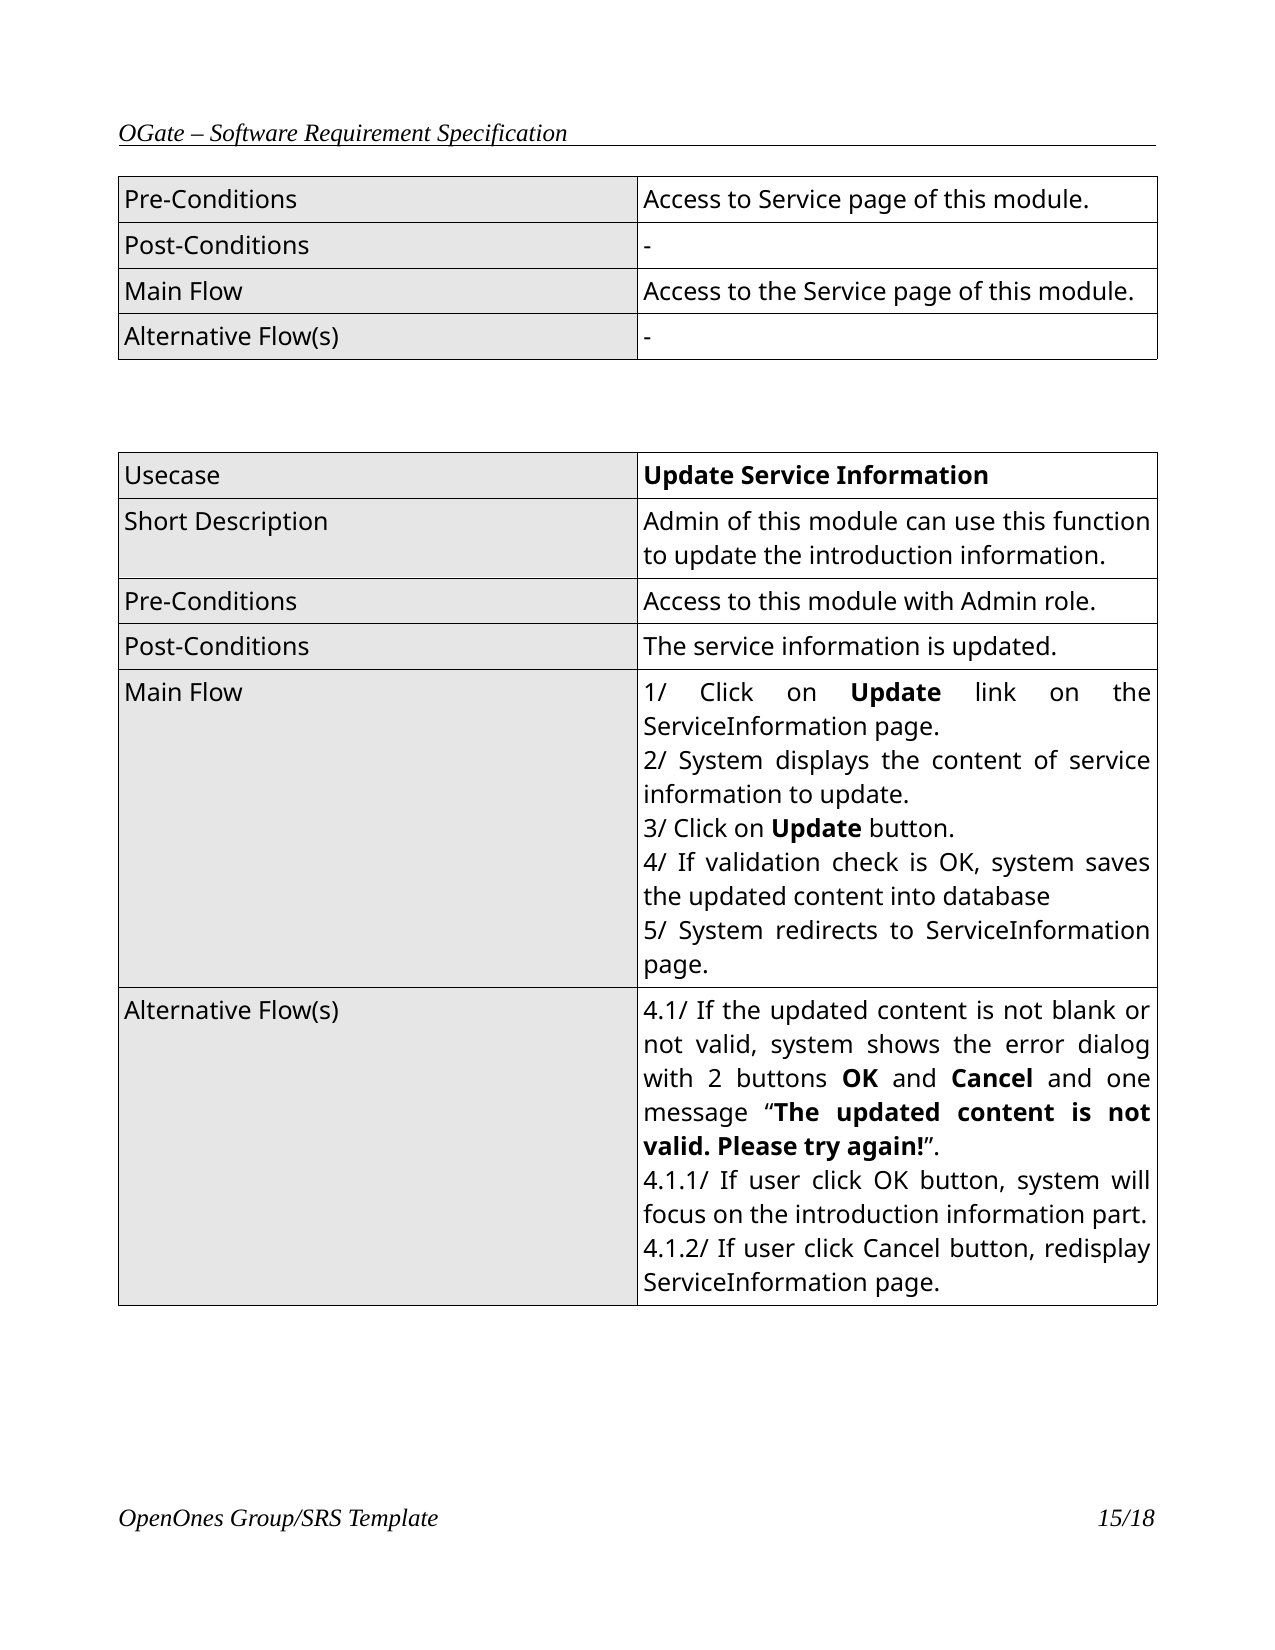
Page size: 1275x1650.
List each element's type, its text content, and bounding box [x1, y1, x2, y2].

table_cell Access to the Service page of this module. [638, 269, 1157, 313]
table_cell 1/ Click on Update link on the ServiceInformation page. 2/ System displays the content of service information to update. 3/ Click on Update button. 4/ If validation check is OK, system saves the updated content into database 5/ System redirects to ServiceInformation page. [638, 670, 1157, 987]
table_header Usecase [119, 453, 637, 498]
table_cell Alternative Flow(s) [119, 988, 637, 1305]
table_cell 4.1/ If the updated content is not blank or not valid, system shows the error dialog with 2 buttons OK and Cancel and one message “The updated content is not valid. Please try again!”. 4.1.1/ If user click OK button, system will focus on the introduction information part. 4.1.2/ If user click Cancel button, redisplay ServiceInformation page. [638, 988, 1157, 1305]
table_header Update Service Information [638, 453, 1157, 498]
table_cell Admin of this module can use this function to update the introduction information. [638, 499, 1157, 577]
table_cell Access to this module with Admin role. [638, 579, 1157, 623]
table_cell Post-Conditions [119, 223, 637, 268]
table_cell - [638, 223, 1157, 268]
table_cell Pre-Conditions [119, 177, 637, 222]
table_cell Main Flow [119, 269, 637, 313]
table_cell The service information is updated. [638, 624, 1157, 669]
table_cell - [638, 314, 1157, 359]
table_cell Short Description [119, 499, 637, 577]
table_cell Access to Service page of this module. [638, 177, 1157, 222]
table_cell Alternative Flow(s) [119, 314, 637, 359]
table_cell Pre-Conditions [119, 579, 637, 623]
table_cell Main Flow [119, 670, 637, 987]
table_cell Post-Conditions [119, 624, 637, 669]
